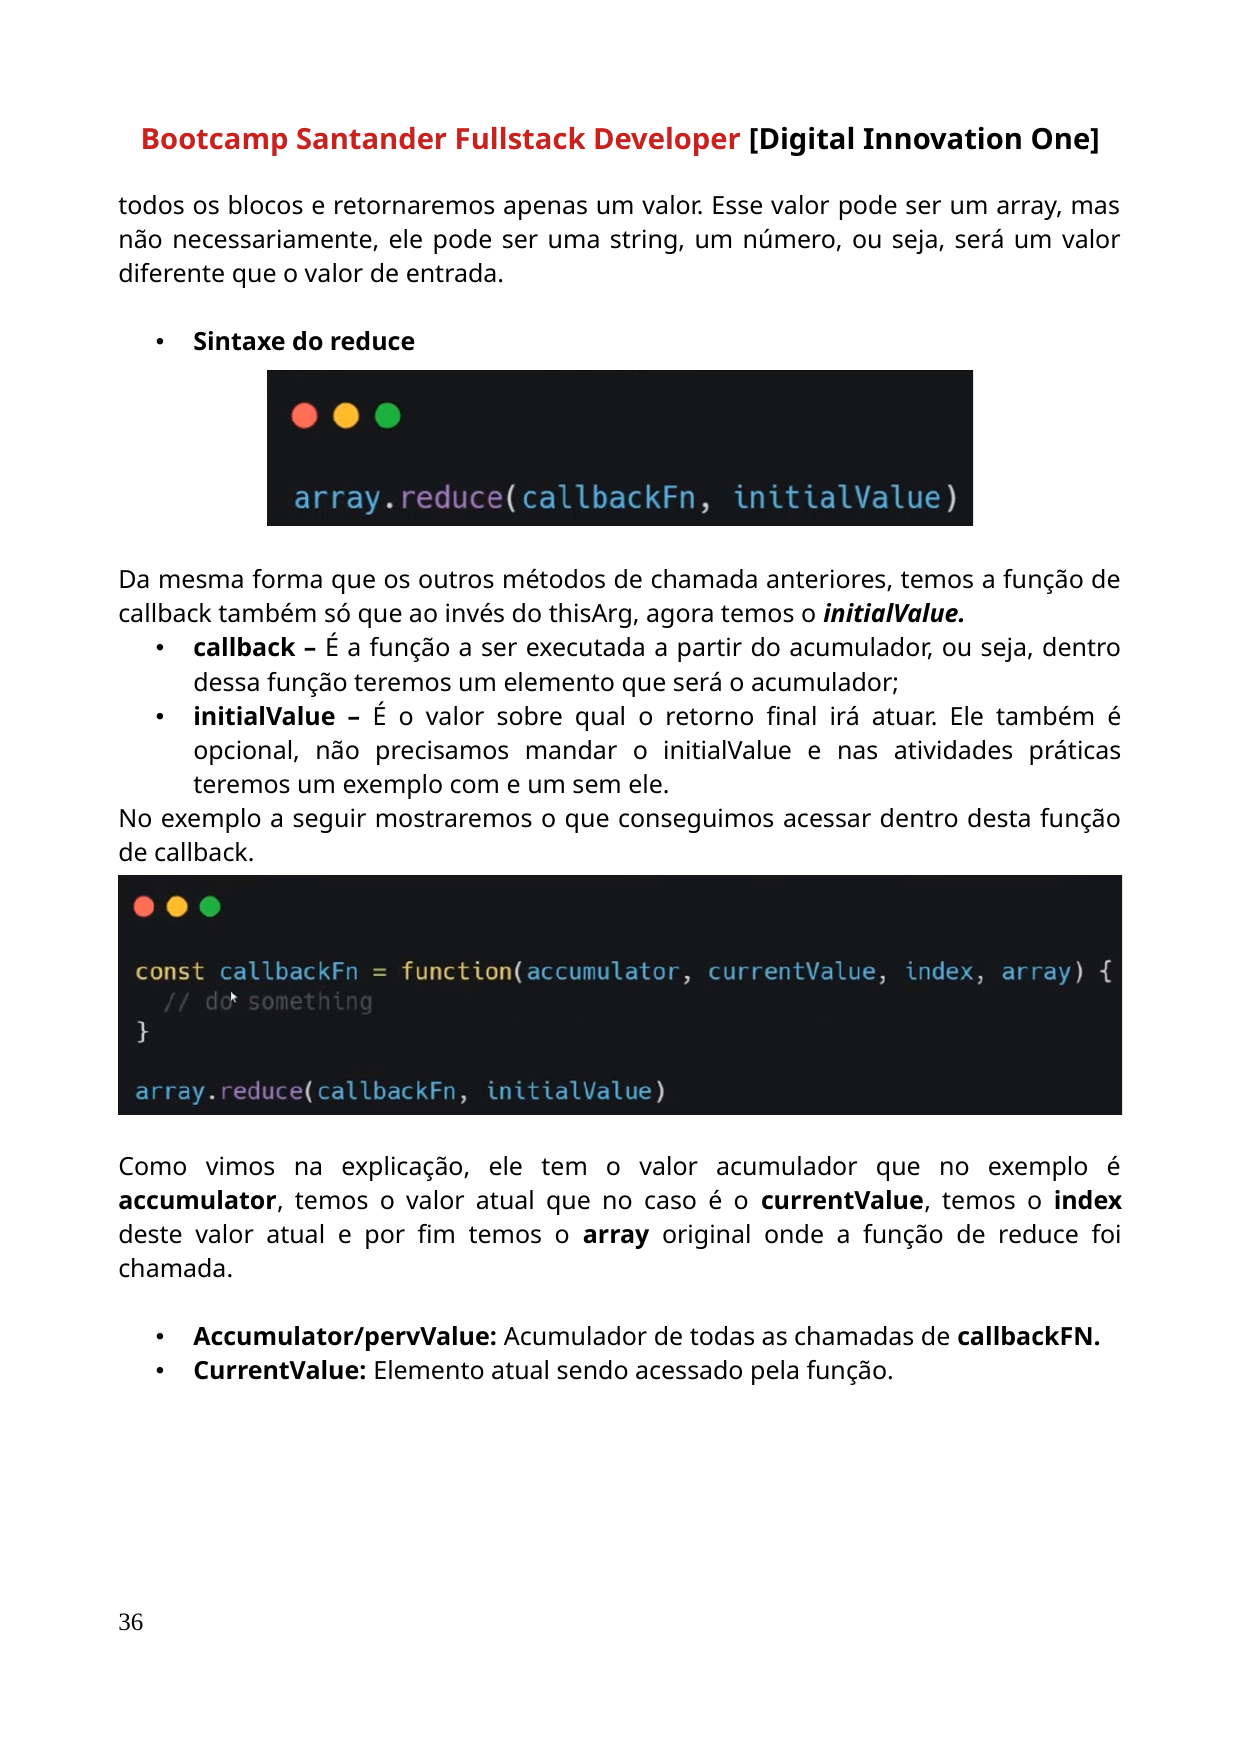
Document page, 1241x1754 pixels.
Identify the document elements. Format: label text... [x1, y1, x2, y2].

picture [118, 875, 1123, 1115]
text Da mesma forma que os outros métodos de chamada anteriores, temos a função de callback também só que ao invés do thisArg, agora temos o initialValue. [118, 562, 1122, 630]
text Como vimos na explicação, ele tem o valor acumulador que no exemplo é accumulator, temos o valor atual que no caso é o currentValue, temos o index deste valor atual e por fim temos o array original onde a função de reduce foi chamada. [118, 1148, 1122, 1285]
list CurrentValue: Elemento atual sendo acessado pela função. [156, 1353, 1122, 1387]
list Sintaxe do reduce [156, 323, 1122, 358]
list initialValue – É o valor sobre qual o retorno final irá atuar. Ele também é opcional, não precisamos mandar o initialValue e nas atividades práticas teremos um exemplo com e um sem ele. [156, 698, 1122, 800]
text todos os blocos e retornaremos apenas um valor. Esse valor pode ser um array, mas não necessariamente, ele pode ser uma string, um número, ou seja, será um valor diferente que o valor de entrada. [118, 187, 1122, 289]
list callback – É a função a ser executada a partir do acumulador, ou seja, dentro dessa função teremos um elemento que será o acumulador; [156, 630, 1122, 698]
list Accumulator/pervValue: Acumulador de todas as chamadas de callbackFN. [156, 1319, 1122, 1353]
picture [267, 370, 974, 526]
text No exemplo a seguir mostraremos o que conseguimos acessar dentro desta função de callback. [118, 800, 1122, 868]
